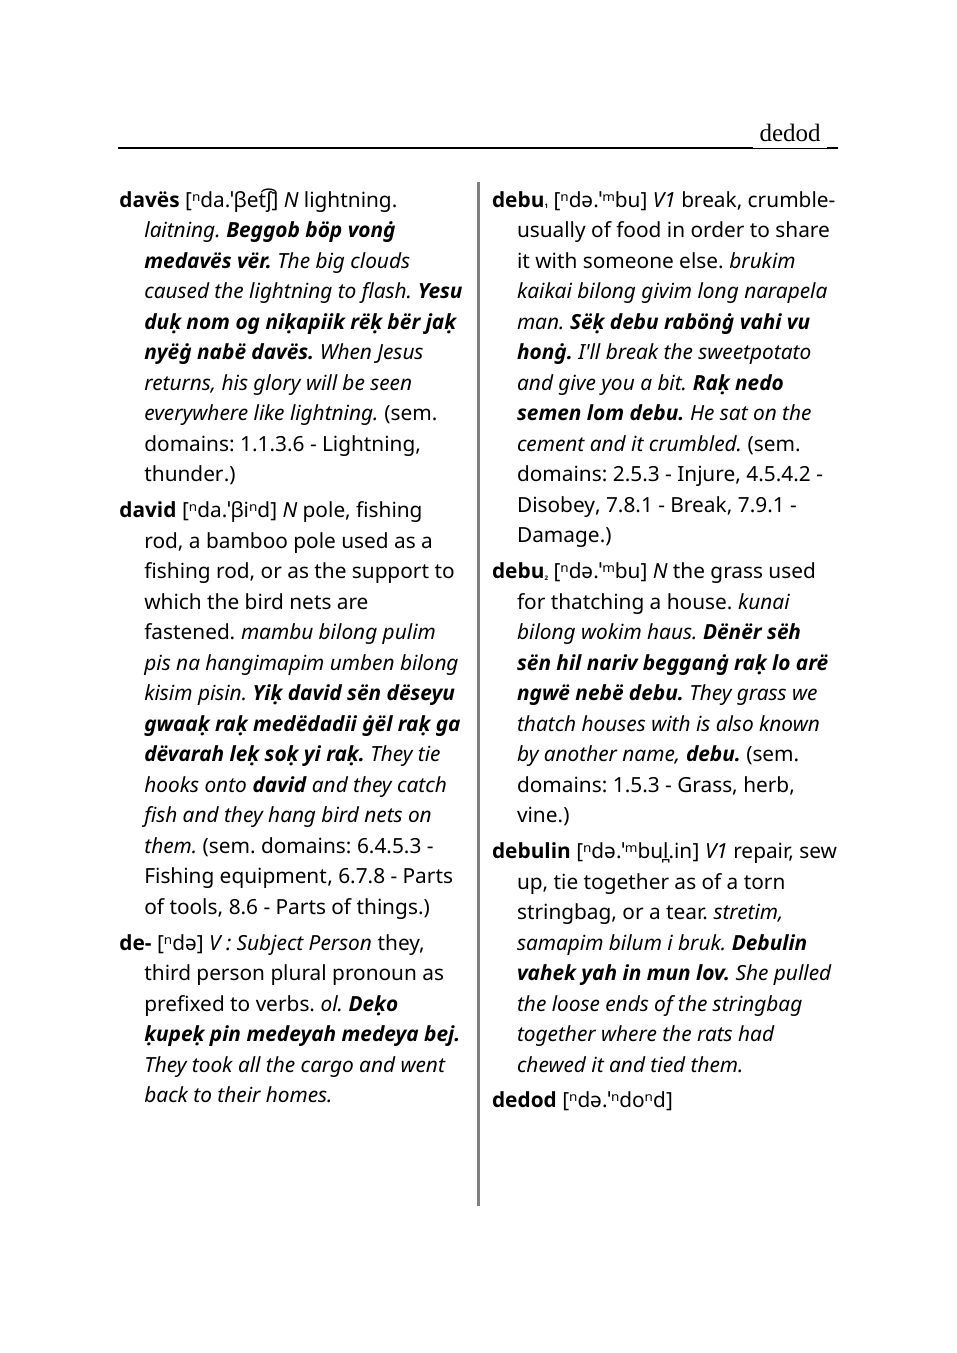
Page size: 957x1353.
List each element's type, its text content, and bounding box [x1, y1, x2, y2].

text de- [ⁿdə] V : Subject Person they, third person plural pronoun as prefixed to verbs. ol. Deḳo ḳupeḳ pin medeyah medeya bej. They took all the cargo and went back to their homes. [119, 925, 465, 1113]
text david [ⁿda.ˈβiⁿd] N pole, fishing rod, a bamboo pole used as a fishing rod, or as the support to which the bird nets are fastened. mambu bilong pulim pis na hangimapim umben bilong kisim pisin. Yiḳ david sën dëseyu gwaaḳ raḳ medëdadii ġël raḳ ga dëvarah leḳ soḳ yi raḳ. They tie hooks onto david and they catch fish and they hang bird nets on them. (sem. domains: 6.4.5.3 - Fishing equipment, 6.7.8 - Parts of tools, 8.6 - Parts of things.) [119, 492, 465, 925]
text davës [ⁿda.ˈβet͡ʃ] N lightning. laitning. Beggob böp vonġ medavës vër. The big clouds caused the lightning to flash. Yesu duḳ nom og niḳapiik rëḳ bër jaḳ nyëġ nabë davës. When Jesus returns, his glory will be seen everywhere like lightning. (sem. domains: 1.1.3.6 - Lightning, thunder.) [119, 183, 465, 492]
text debulin [ⁿdə.ˈᵐbul̪.in] V1 repair, sew up, tie together as of a torn stringbag, or a tear. stretim, samapim bilum i bruk. Debulin vahek yah in mun lov. She pulled the loose ends of the stringbag together where the rats had chewed it and tied them. [492, 833, 837, 1082]
text debu1 [ⁿdə.ˈᵐbu] V1 break, crumble-usually of food in order to share it with someone else. brukim kaikai bilong givim long narapela man. Sëḳ debu rabönġ vahi vu honġ. I'll break the sweetpotato and give you a bit. Raḳ nedo semen lom debu. He sat on the cement and it crumbled. (sem. domains: 2.5.3 - Injure, 4.5.4.2 - Disobey, 7.8.1 - Break, 7.9.1 - Damage.) [492, 183, 837, 553]
text debu2 [ⁿdə.ˈᵐbu] N the grass used for thatching a house. kunai bilong wokim haus. Dënër sëh sën hil nariv begganġ raḳ lo arë ngwë nebë debu. They grass we thatch houses with is also known by another name, debu. (sem. domains: 1.5.3 - Grass, herb, vine.) [492, 553, 837, 833]
text dedod [ⁿdə.ˈⁿdoⁿd] [492, 1082, 837, 1118]
